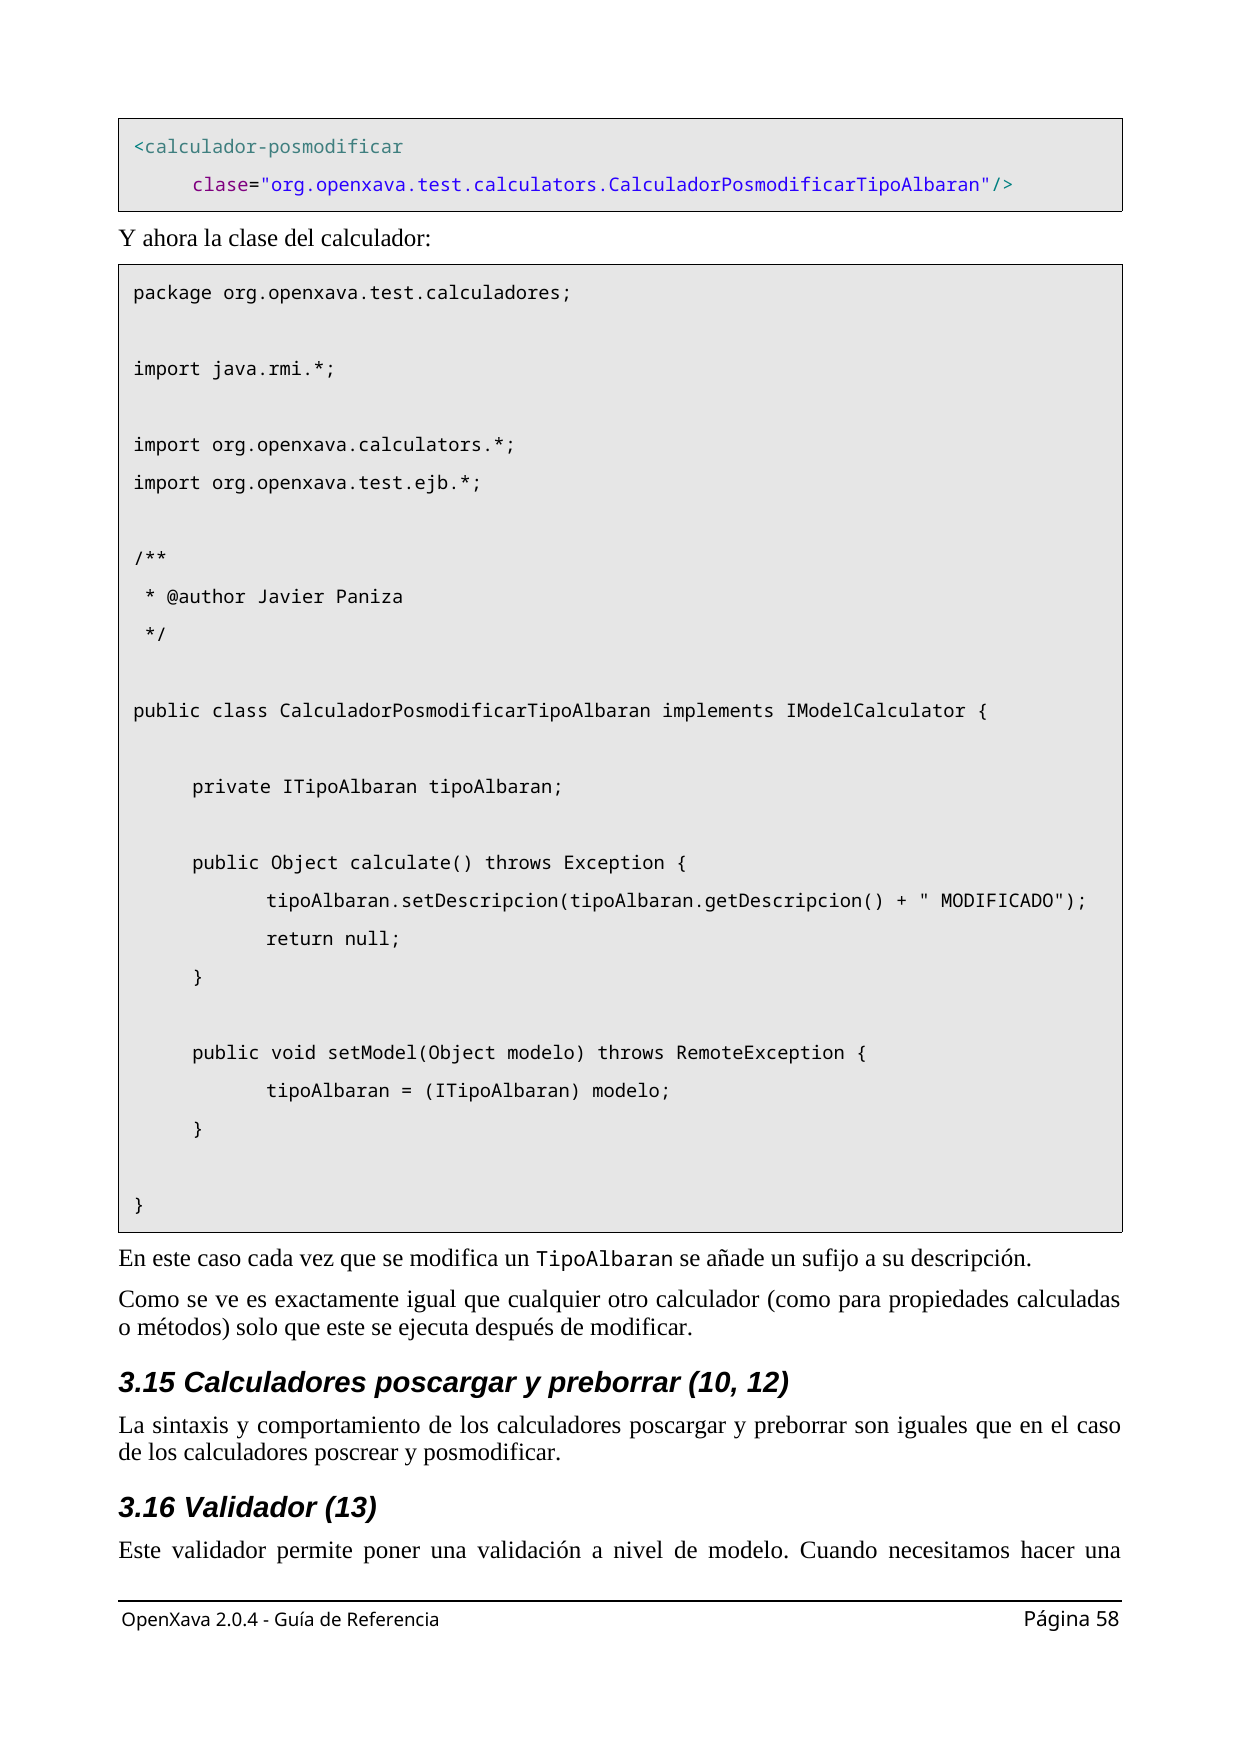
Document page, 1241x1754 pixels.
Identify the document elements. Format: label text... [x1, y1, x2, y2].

text return null; [119, 911, 1122, 948]
text public Object calculate() throws Exception { [119, 834, 1122, 872]
text public void setModel(Object modelo) throws RemoteException { [119, 1024, 1122, 1063]
subtitle Validador (13) [118, 1491, 1122, 1524]
text La sintaxis y comportamiento de los calculadores poscargar y preborrar son iguales que en el caso de los calculadores poscrear y posmodificar. [118, 1411, 1122, 1466]
text tipoAlbaran = (ITipoAlbaran) modelo; [119, 1063, 1122, 1101]
text } [119, 1101, 1122, 1139]
subtitle Calculadores poscargar y preborrar (10, 12) [118, 1366, 1122, 1398]
text } [119, 948, 1122, 987]
text import java.rmi.*; [119, 340, 1122, 378]
text private ITipoAlbaran tipoAlbaran; [119, 758, 1122, 796]
text package org.openxava.test.calculadores; [119, 265, 1122, 302]
text import org.openxava.test.ejb.*; [119, 454, 1122, 492]
text */ [119, 606, 1122, 644]
text } [119, 1177, 1122, 1232]
text <calculador-posmodificar [119, 119, 1122, 156]
text import org.openxava.calculators.*; [119, 416, 1122, 454]
text Como se ve es exactamente igual que cualquier otro calculador (como para propiedades calculadas o métodos) solo que este se ejecuta después de modificar. [118, 1285, 1122, 1341]
text Y ahora la clase del calculador: [118, 224, 1122, 252]
text public class CalculadorPosmodificarTipoAlbaran implements IModelCalculator { [119, 682, 1122, 720]
text Este validador permite poner una validación a nivel de modelo. Cuando necesitamos hacer una [118, 1536, 1122, 1564]
text * @author Javier Paniza [119, 568, 1122, 606]
text tipoAlbaran.setDescripcion(tipoAlbaran.getDescripcion() + " MODIFICADO"); [119, 872, 1122, 911]
text /** [119, 530, 1122, 568]
text clase="org.openxava.test.calculators.CalculadorPosmodificarTipoAlbaran"/> [119, 156, 1122, 211]
text En este caso cada vez que se modifica un TipoAlbaran se añade un sufijo a su descripción. [118, 1244, 1122, 1273]
